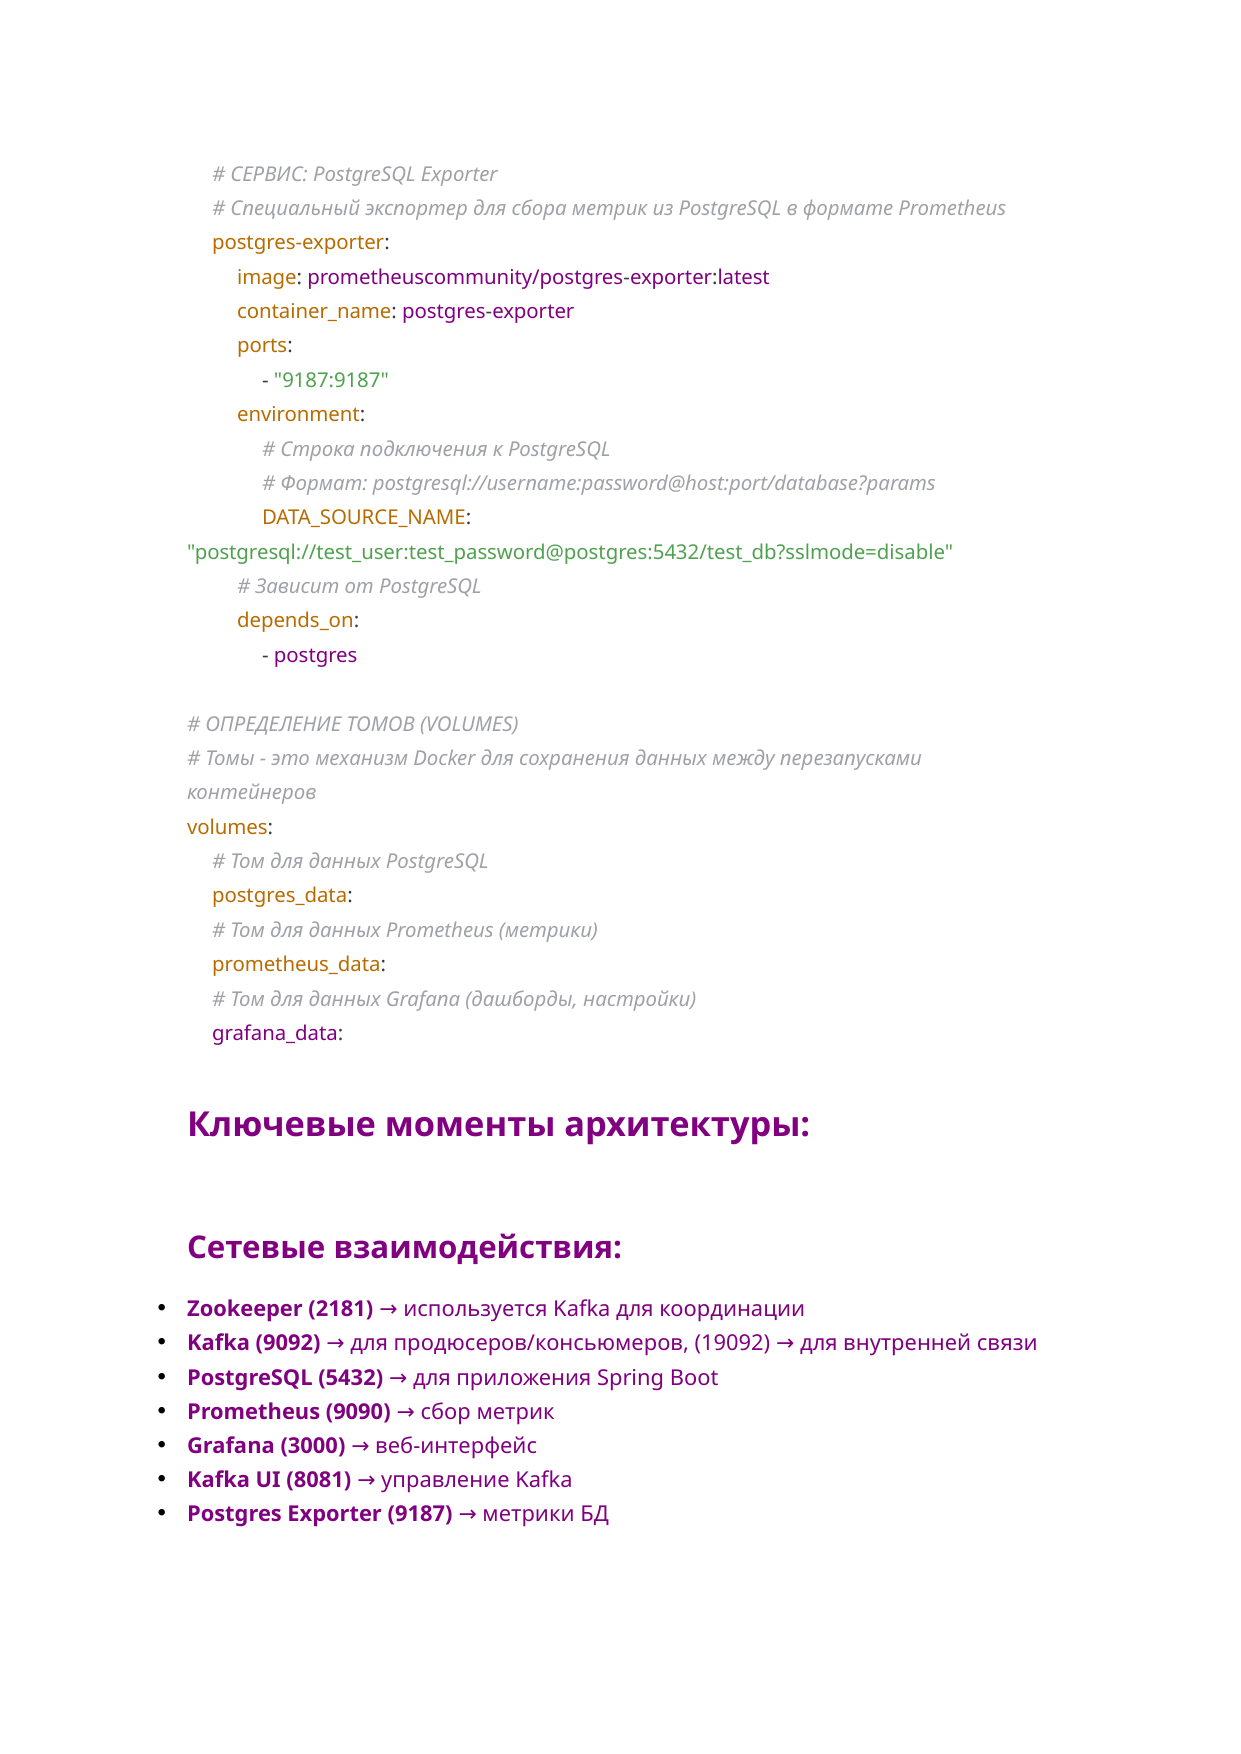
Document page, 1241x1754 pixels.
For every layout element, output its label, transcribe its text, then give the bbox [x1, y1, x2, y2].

text # Том для данных PostgreSQL [187, 840, 1053, 874]
text # Томы - это механизм Docker для сохранения данных между перезапусками контейнеров [187, 737, 1053, 806]
text # Зависит от PostgreSQL [187, 565, 1053, 599]
list Grafana (3000) → веб-интерфейс [187, 1430, 1053, 1459]
text environment: [187, 393, 1053, 427]
text DATA_SOURCE_NAME: "postgresql://test_user:test_password@postgres:5432/test_db?sslmode=disable" [187, 496, 1053, 565]
text - "9187:9187" [187, 359, 1053, 393]
text # Строка подключения к PostgreSQL [187, 427, 1053, 462]
text # ОПРЕДЕЛЕНИЕ ТОМОВ (VOLUMES) [187, 702, 1053, 737]
text container_name: postgres-exporter [187, 290, 1053, 324]
text # Формат: postgresql://username:password@host:port/database?params [187, 462, 1053, 496]
text # Специальный экспортер для сбора метрик из PostgreSQL в формате Prometheus [187, 187, 1053, 221]
text # СЕРВИС: PostgreSQL Exporter [187, 152, 1053, 187]
subtitle Сетевые взаимодействия: [187, 1221, 1053, 1268]
text postgres-exporter: [187, 221, 1053, 256]
text grafana_data: [187, 1012, 1053, 1046]
list PostgreSQL (5432) → для приложения Spring Boot [187, 1361, 1053, 1391]
list Zookeeper (2181) → используется Kafka для координации [187, 1293, 1053, 1323]
text prometheus_data: [187, 943, 1053, 977]
text # Том для данных Grafana (дашборды, настройки) [187, 977, 1053, 1012]
text ports: [187, 324, 1053, 359]
text depends_on: [187, 599, 1053, 634]
text volumes: [187, 806, 1053, 840]
list Kafka UI (8081) → управление Kafka [187, 1464, 1053, 1494]
text - postgres [187, 634, 1053, 668]
list Kafka (9092) → для продюсеров/консьюмеров, (19092) → для внутренней связи [187, 1327, 1053, 1357]
text # Том для данных Prometheus (метрики) [187, 909, 1053, 943]
subtitle Ключевые моменты архитектуры: [187, 1096, 1053, 1146]
list Prometheus (9090) → сбор метрик [187, 1396, 1053, 1425]
text postgres_data: [187, 874, 1053, 909]
text image: prometheuscommunity/postgres-exporter:latest [187, 256, 1053, 290]
list Postgres Exporter (9187) → метрики БД [187, 1498, 1053, 1528]
